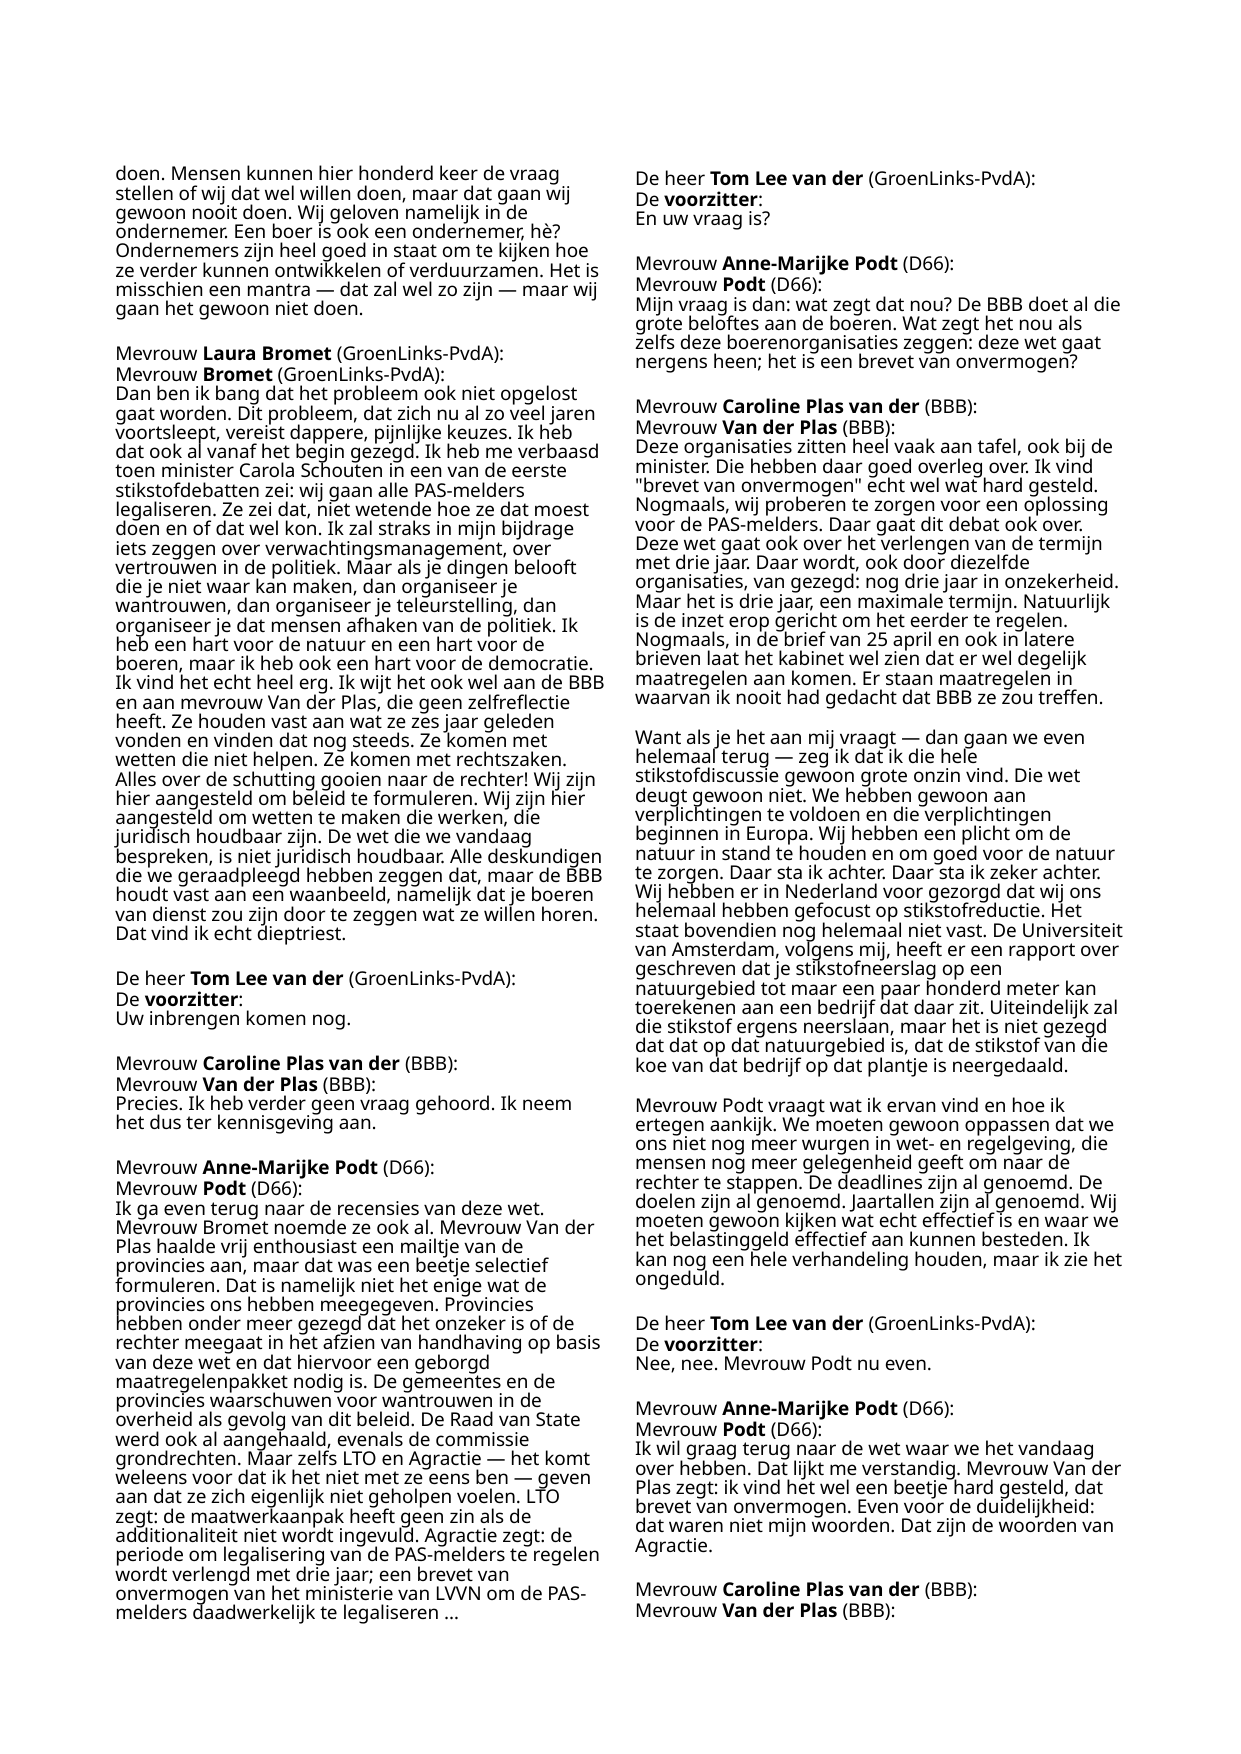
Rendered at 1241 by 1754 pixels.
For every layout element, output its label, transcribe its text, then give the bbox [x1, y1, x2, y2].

text Ik wil graag terug naar de wet waar we het vandaag over hebben. Dat lijkt me verstandig. Mevrouw Van der Plas zegt: ik vind het wel een beetje hard gesteld, dat brevet van onvermogen. Even voor de duidelijkheid: dat waren niet mijn woorden. Dat zijn de woorden van Agractie. [635, 1440, 1125, 1556]
text Ik ga even terug naar de recensies van deze wet. Mevrouw Bromet noemde ze ook al. Mevrouw Van der Plas haalde vrij enthousiast een mailtje van de provincies aan, maar dat was een beetje selectief formuleren. Dat is namelijk niet het enige wat de provincies ons hebben meegegeven. Provincies hebben onder meer gezegd dat het onzeker is of de rechter meegaat in het afzien van handhaving op basis van deze wet en dat hiervoor een geborgd maatregelenpakket nodig is. De gemeentes en de provincies waarschuwen voor wantrouwen in de overheid als gevolg van dit beleid. De Raad van State werd ook al aangehaald, evenals de commissie grondrechten. Maar zelfs LTO en Agractie — het komt weleens voor dat ik het niet met ze eens ben — geven aan dat ze zich eigenlijk niet geholpen voelen. LTO zegt: de maatwerkaanpak heeft geen zin als de additionaliteit niet wordt ingevuld. Agractie zegt: de periode om legalisering van de PAS-melders te regelen wordt verlengd met drie jaar; een brevet van onvermogen van het ministerie van LVVN om de PAS-melders daadwerkelijk te legaliseren … [115, 1199, 605, 1623]
text Mijn vraag is dan: wat zegt dat nou? De BBB doet al die grote beloftes aan de boeren. Wat zegt het nou als zelfs deze boerenorganisaties zeggen: deze wet gaat nergens heen; het is een brevet van onvermogen? [635, 296, 1125, 373]
text De voorzitter: [635, 191, 1125, 210]
text De heer Tom Lee van der (GroenLinks-PvdA): [115, 965, 605, 991]
text Mevrouw Bromet (GroenLinks-PvdA): [115, 366, 605, 385]
text Mevrouw Caroline Plas van der (BBB): [635, 1577, 1125, 1602]
text En uw vraag is? [635, 210, 1125, 230]
text Mevrouw Laura Bromet (GroenLinks-PvdA): [115, 340, 605, 366]
text Mevrouw Podt (D66): [635, 276, 1125, 296]
text Mevrouw Van der Plas (BBB): [635, 419, 1125, 438]
text Mevrouw Podt (D66): [635, 1421, 1125, 1440]
text Mevrouw Anne-Marijke Podt (D66): [635, 1395, 1125, 1421]
text De heer Tom Lee van der (GroenLinks-PvdA): [635, 1310, 1125, 1336]
text Mevrouw Caroline Plas van der (BBB): [115, 1050, 605, 1076]
text Mevrouw Anne-Marijke Podt (D66): [115, 1154, 605, 1180]
text Mevrouw Caroline Plas van der (BBB): [635, 393, 1125, 419]
text Mevrouw Podt (D66): [115, 1180, 605, 1199]
text De voorzitter: [635, 1336, 1125, 1355]
text Precies. Ik heb verder geen vraag gehoord. Ik neem het dus ter kennisgeving aan. [115, 1095, 605, 1134]
text Mevrouw Van der Plas (BBB): [635, 1602, 1125, 1622]
text Want als je het aan mij vraagt — dan gaan we even helemaal terug — zeg ik dat ik die hele stikstofdiscussie gewoon grote onzin vind. Die wet deugt gewoon niet. We hebben gewoon aan verplichtingen te voldoen en die verplichtingen beginnen in Europa. Wij hebben een plicht om de natuur in stand te houden en om goed voor de natuur te zorgen. Daar sta ik achter. Daar sta ik zeker achter. Wij hebben er in Nederland voor gezorgd dat wij ons helemaal hebben gefocust op stikstofreductie. Het staat bovendien nog helemaal niet vast. De Universiteit van Amsterdam, volgens mij, heeft er een rapport over geschreven dat je stikstofneerslag op een natuurgebied tot maar een paar honderd meter kan toerekenen aan een bedrijf dat daar zit. Uiteindelijk zal die stikstof ergens neerslaan, maar het is niet gezegd dat dat op dat natuurgebied is, dat de stikstof van die koe van dat bedrijf op dat plantje is neergedaald. [635, 729, 1125, 1076]
text Deze organisaties zitten heel vaak aan tafel, ook bij de minister. Die hebben daar goed overleg over. Ik vind "brevet van onvermogen" echt wel wat hard gesteld. Nogmaals, wij proberen te zorgen voor een oplossing voor de PAS-melders. Daar gaat dit debat ook over. Deze wet gaat ook over het verlengen van de termijn met drie jaar. Daar wordt, ook door diezelfde organisaties, van gezegd: nog drie jaar in onzekerheid. Maar het is drie jaar, een maximale termijn. Natuurlijk is de inzet erop gericht om het eerder te regelen. Nogmaals, in de brief van 25 april en ook in latere brieven laat het kabinet wel zien dat er wel degelijk maatregelen aan komen. Er staan maatregelen in waarvan ik nooit had gedacht dat BBB ze zou treffen. [635, 438, 1125, 708]
text Uw inbrengen komen nog. [115, 1010, 605, 1029]
text doen. Mensen kunnen hier honderd keer de vraag stellen of wij dat wel willen doen, maar dat gaan wij gewoon nooit doen. Wij geloven namelijk in de ondernemer. Een boer is ook een ondernemer, hè? Ondernemers zijn heel goed in staat om te kijken hoe ze verder kunnen ontwikkelen of verduurzamen. Het is misschien een mantra — dat zal wel zo zijn — maar wij gaan het gewoon niet doen. [115, 165, 605, 319]
text De heer Tom Lee van der (GroenLinks-PvdA): [635, 165, 1125, 191]
text Nee, nee. Mevrouw Podt nu even. [635, 1355, 1125, 1374]
text De voorzitter: [115, 991, 605, 1010]
text Dan ben ik bang dat het probleem ook niet opgelost gaat worden. Dit probleem, dat zich nu al zo veel jaren voortsleept, vereist dappere, pijnlijke keuzes. Ik heb dat ook al vanaf het begin gezegd. Ik heb me verbaasd toen minister Carola Schouten in een van de eerste stikstofdebatten zei: wij gaan alle PAS-melders legaliseren. Ze zei dat, niet wetende hoe ze dat moest doen en of dat wel kon. Ik zal straks in mijn bijdrage iets zeggen over verwachtingsmanagement, over vertrouwen in de politiek. Maar als je dingen belooft die je niet waar kan maken, dan organiseer je wantrouwen, dan organiseer je teleurstelling, dan organiseer je dat mensen afhaken van de politiek. Ik heb een hart voor de natuur en een hart voor de boeren, maar ik heb ook een hart voor de democratie. Ik vind het echt heel erg. Ik wijt het ook wel aan de BBB en aan mevrouw Van der Plas, die geen zelfreflectie heeft. Ze houden vast aan wat ze zes jaar geleden vonden en vinden dat nog steeds. Ze komen met wetten die niet helpen. Ze komen met rechtszaken. Alles over de schutting gooien naar de rechter! Wij zijn hier aangesteld om beleid te formuleren. Wij zijn hier aangesteld om wetten te maken die werken, die juridisch houdbaar zijn. De wet die we vandaag bespreken, is niet juridisch houdbaar. Alle deskundigen die we geraadpleegd hebben zeggen dat, maar de BBB houdt vast aan een waanbeeld, namelijk dat je boeren van dienst zou zijn door te zeggen wat ze willen horen. Dat vind ik echt dieptriest. [115, 385, 605, 944]
text Mevrouw Van der Plas (BBB): [115, 1076, 605, 1095]
text Mevrouw Podt vraagt wat ik ervan vind en hoe ik ertegen aankijk. We moeten gewoon oppassen dat we ons niet nog meer wurgen in wet- en regelgeving, die mensen nog meer gelegenheid geeft om naar de rechter te stappen. De deadlines zijn al genoemd. De doelen zijn al genoemd. Jaartallen zijn al genoemd. Wij moeten gewoon kijken wat echt effectief is en waar we het belastinggeld effectief aan kunnen besteden. Ik kan nog een hele verhandeling houden, maar ik zie het ongeduld. [635, 1097, 1125, 1289]
text Mevrouw Anne-Marijke Podt (D66): [635, 251, 1125, 276]
